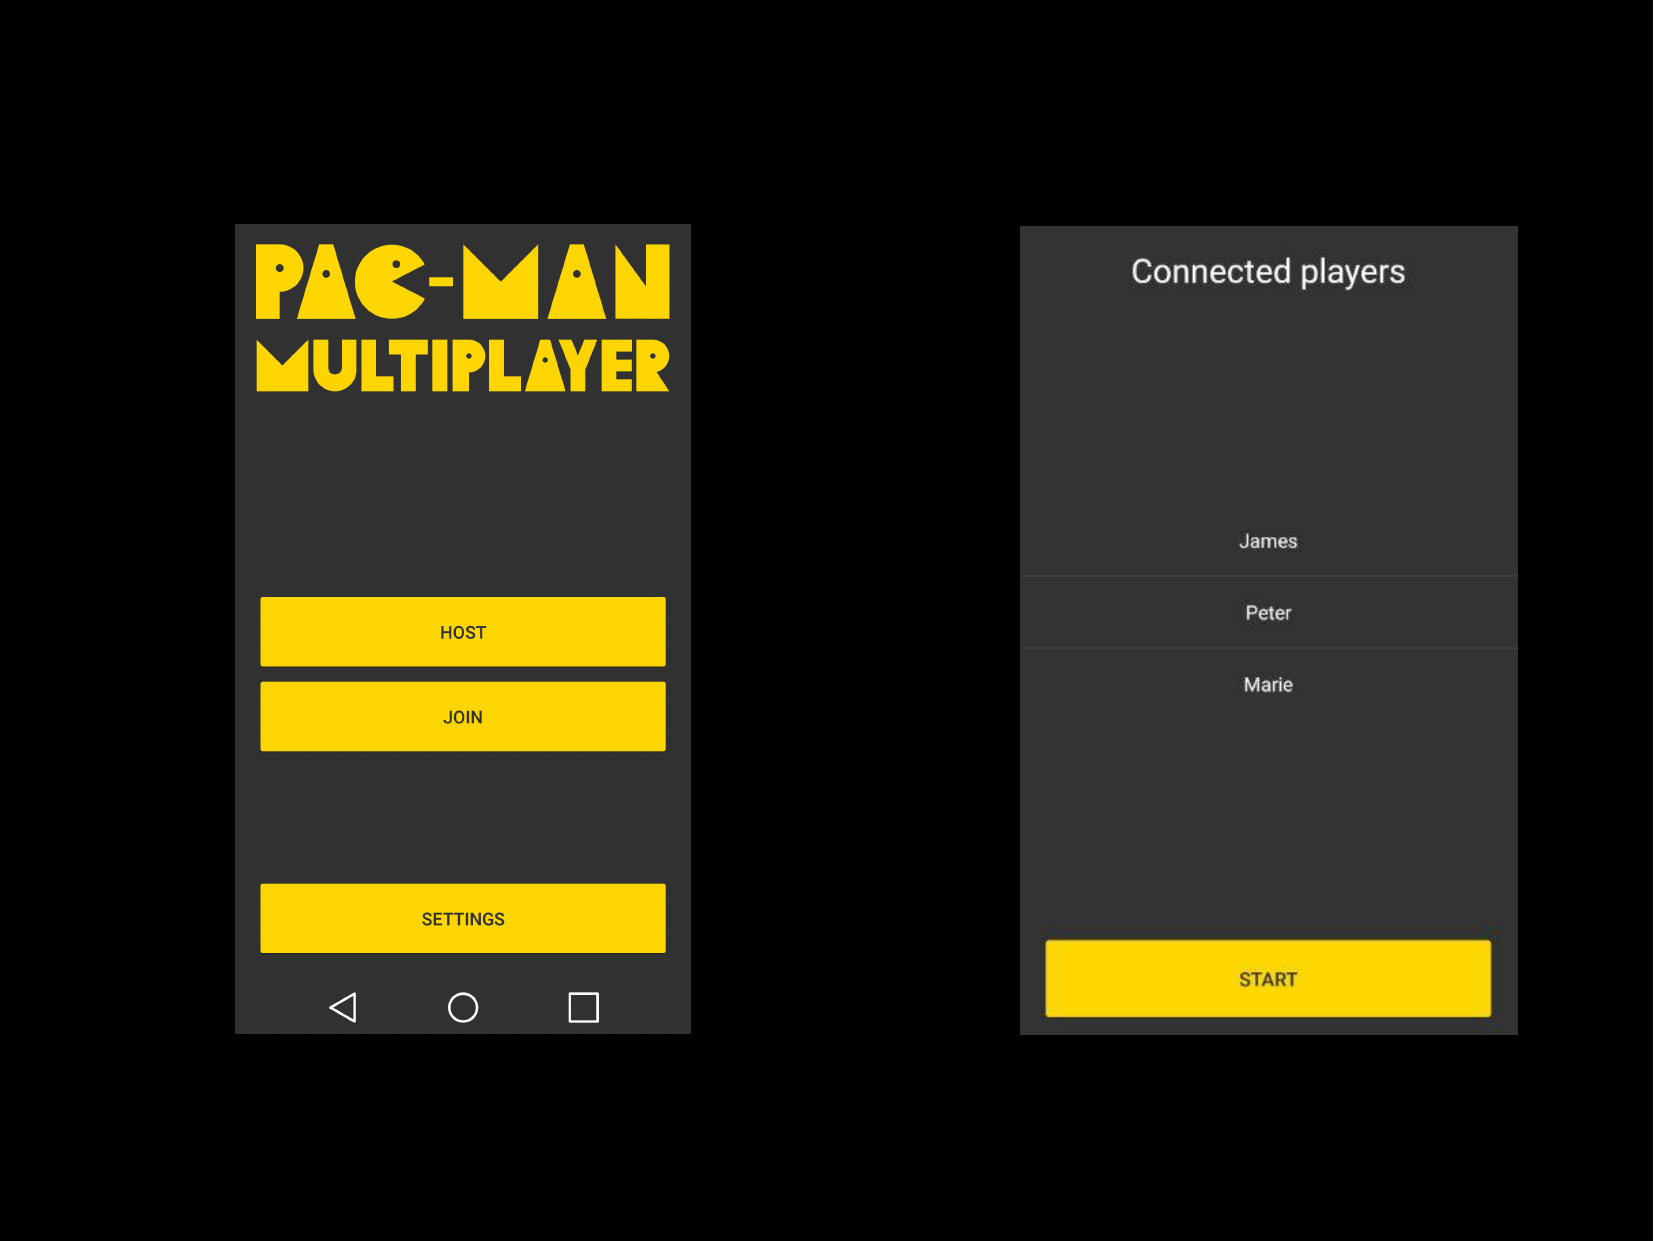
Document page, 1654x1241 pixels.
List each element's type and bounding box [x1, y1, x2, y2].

picture [235, 224, 691, 1034]
picture [1020, 226, 1518, 1036]
